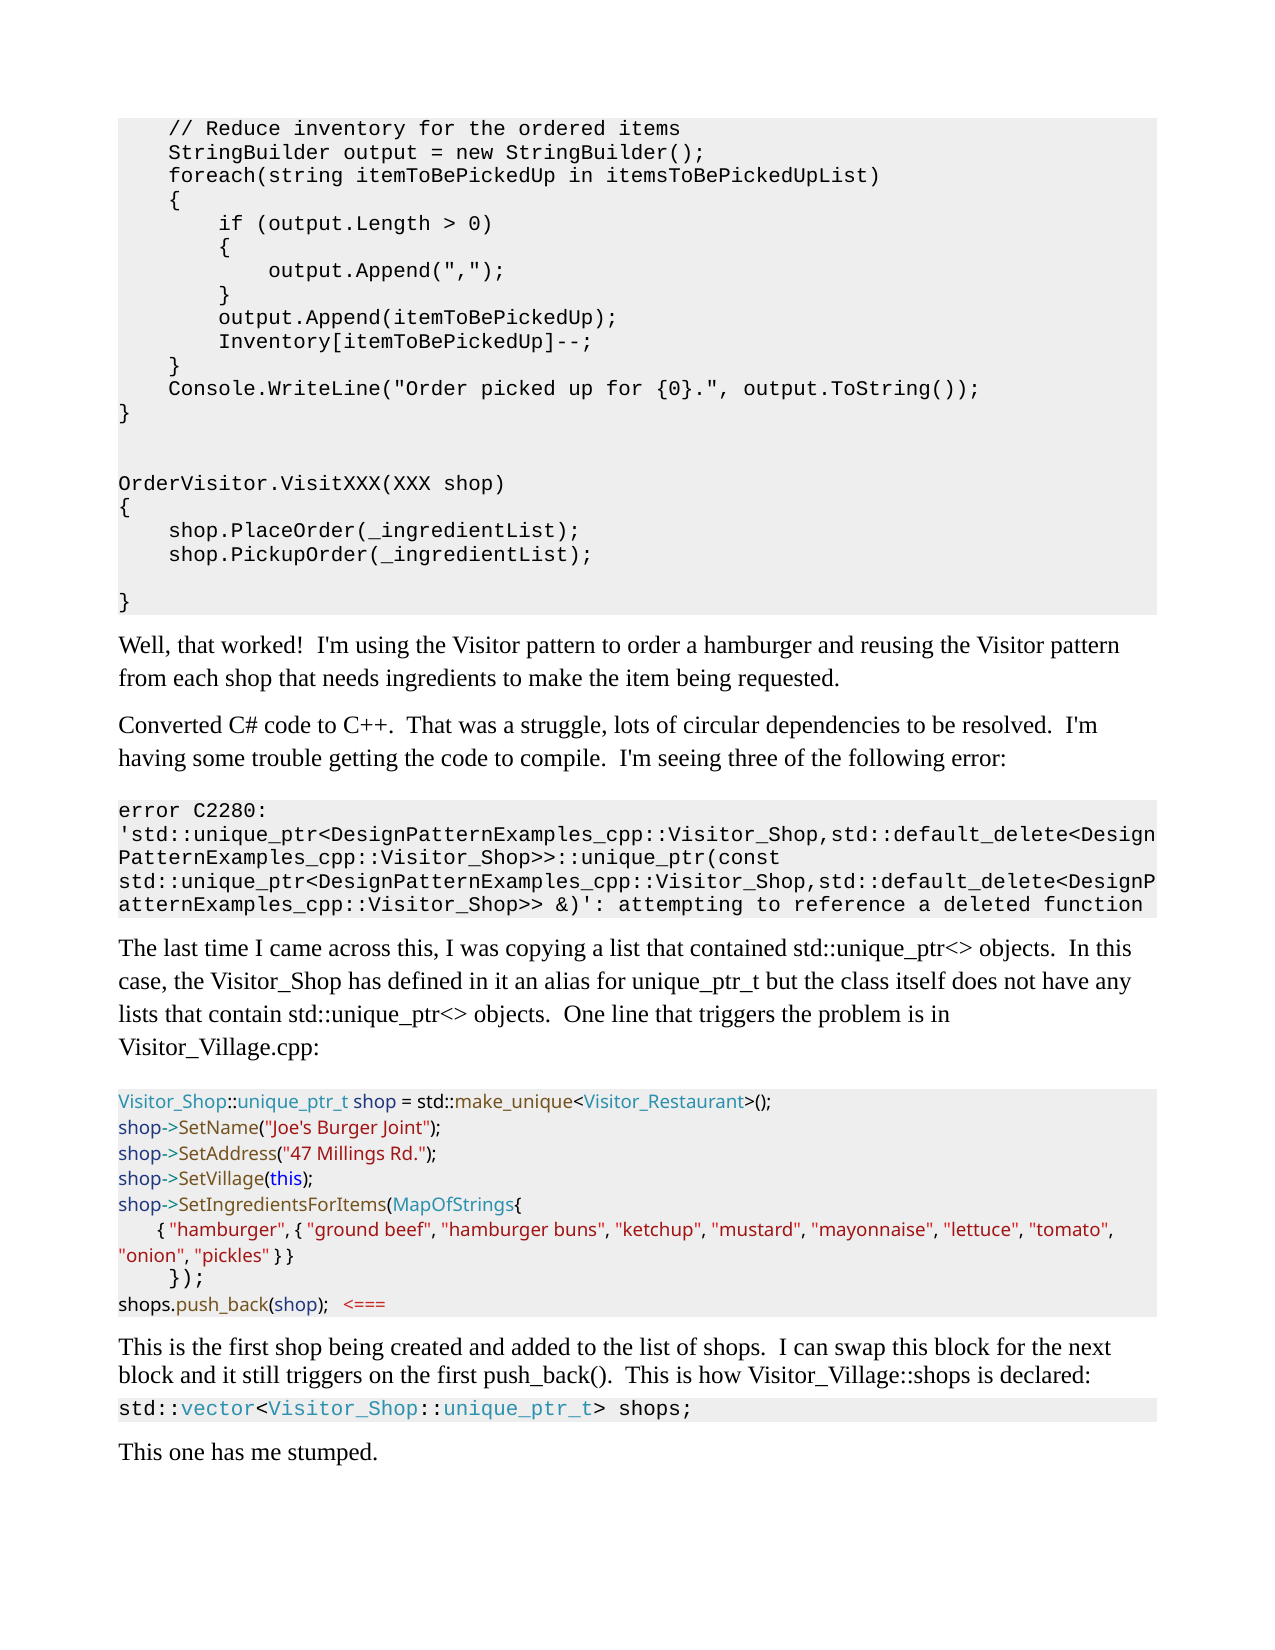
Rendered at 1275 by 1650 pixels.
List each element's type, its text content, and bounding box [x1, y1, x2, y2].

text shop->SetAddress("47 Millings Rd."); [118, 1140, 1157, 1165]
text shops.push_back(shop); <=== [118, 1291, 1157, 1317]
text } [118, 591, 1157, 615]
text shop.PickupOrder(_ingredientList); [118, 544, 1157, 567]
text Converted C# code to C++. That was a struggle, lots of circular dependencies to be resolved. I'm having some trouble getting the code to compile. I'm seeing three of the following error: [118, 710, 1157, 772]
text } [118, 402, 1157, 426]
text shop->SetName("Joe's Burger Joint"); [118, 1114, 1157, 1140]
text Console.WriteLine("Order picked up for {0}.", output.ToString()); [118, 378, 1157, 402]
text foreach(string itemToBePickedUp in itemsToBePickedUpList) [118, 165, 1157, 189]
text OrderVisitor.VisitXXX(XXX shop) [118, 473, 1157, 496]
text This is the first shop being created and added to the list of shops. I can swap this block for the next block and it still triggers on the first push_back(). This is how Visitor_Village::shops is declared: [118, 1332, 1157, 1389]
text output.Append(","); [118, 260, 1157, 284]
text }); [118, 1267, 1157, 1291]
text Visitor_Shop::unique_ptr_t shop = std::make_unique<Visitor_Restaurant>(); [118, 1089, 1157, 1114]
text { [118, 496, 1157, 520]
text { "hamburger", { "ground beef", "hamburger buns", "ketchup", "mustard", "mayonnaise", "lettuce", "tomato", "onion", "pickles" } } [118, 1216, 1157, 1267]
text error C2280: 'std::unique_ptr<DesignPatternExamples_cpp::Visitor_Shop,std::default_delete<DesignPatternExamples_cpp::Visitor_Shop>>::unique_ptr(const std::unique_ptr<DesignPatternExamples_cpp::Visitor_Shop,std::default_delete<DesignPatternExamples_cpp::Visitor_Shop>> &)': attempting to reference a deleted function [118, 800, 1157, 918]
text output.Append(itemToBePickedUp); [118, 307, 1157, 331]
text shop.PlaceOrder(_ingredientList); [118, 520, 1157, 544]
text This one has me stumped. [118, 1437, 1157, 1465]
text } [118, 354, 1157, 378]
text StringBuilder output = new StringBuilder(); [118, 142, 1157, 165]
text shop->SetIngredientsForItems(MapOfStrings{ [118, 1191, 1157, 1216]
text // Reduce inventory for the ordered items [118, 118, 1157, 142]
text Well, that worked! I'm using the Visitor pattern to order a hamburger and reusing the Visitor pattern from each shop that needs ingredients to make the item being requested. [118, 630, 1157, 691]
text shop->SetVillage(this); [118, 1165, 1157, 1191]
text { [118, 189, 1157, 213]
text Inventory[itemToBePickedUp]--; [118, 331, 1157, 354]
text if (output.Length > 0) [118, 213, 1157, 236]
text } [118, 284, 1157, 307]
text std::vector<Visitor_Shop::unique_ptr_t> shops; [118, 1398, 1157, 1422]
text The last time I came across this, I was copying a list that contained std::unique_ptr<> objects. In this case, the Visitor_Shop has defined in it an alias for unique_ptr_t but the class itself does not have any lists that contain std::unique_ptr<> objects. One line that triggers the problem is in Visitor_Village.cpp: [118, 933, 1157, 1061]
text { [118, 236, 1157, 260]
